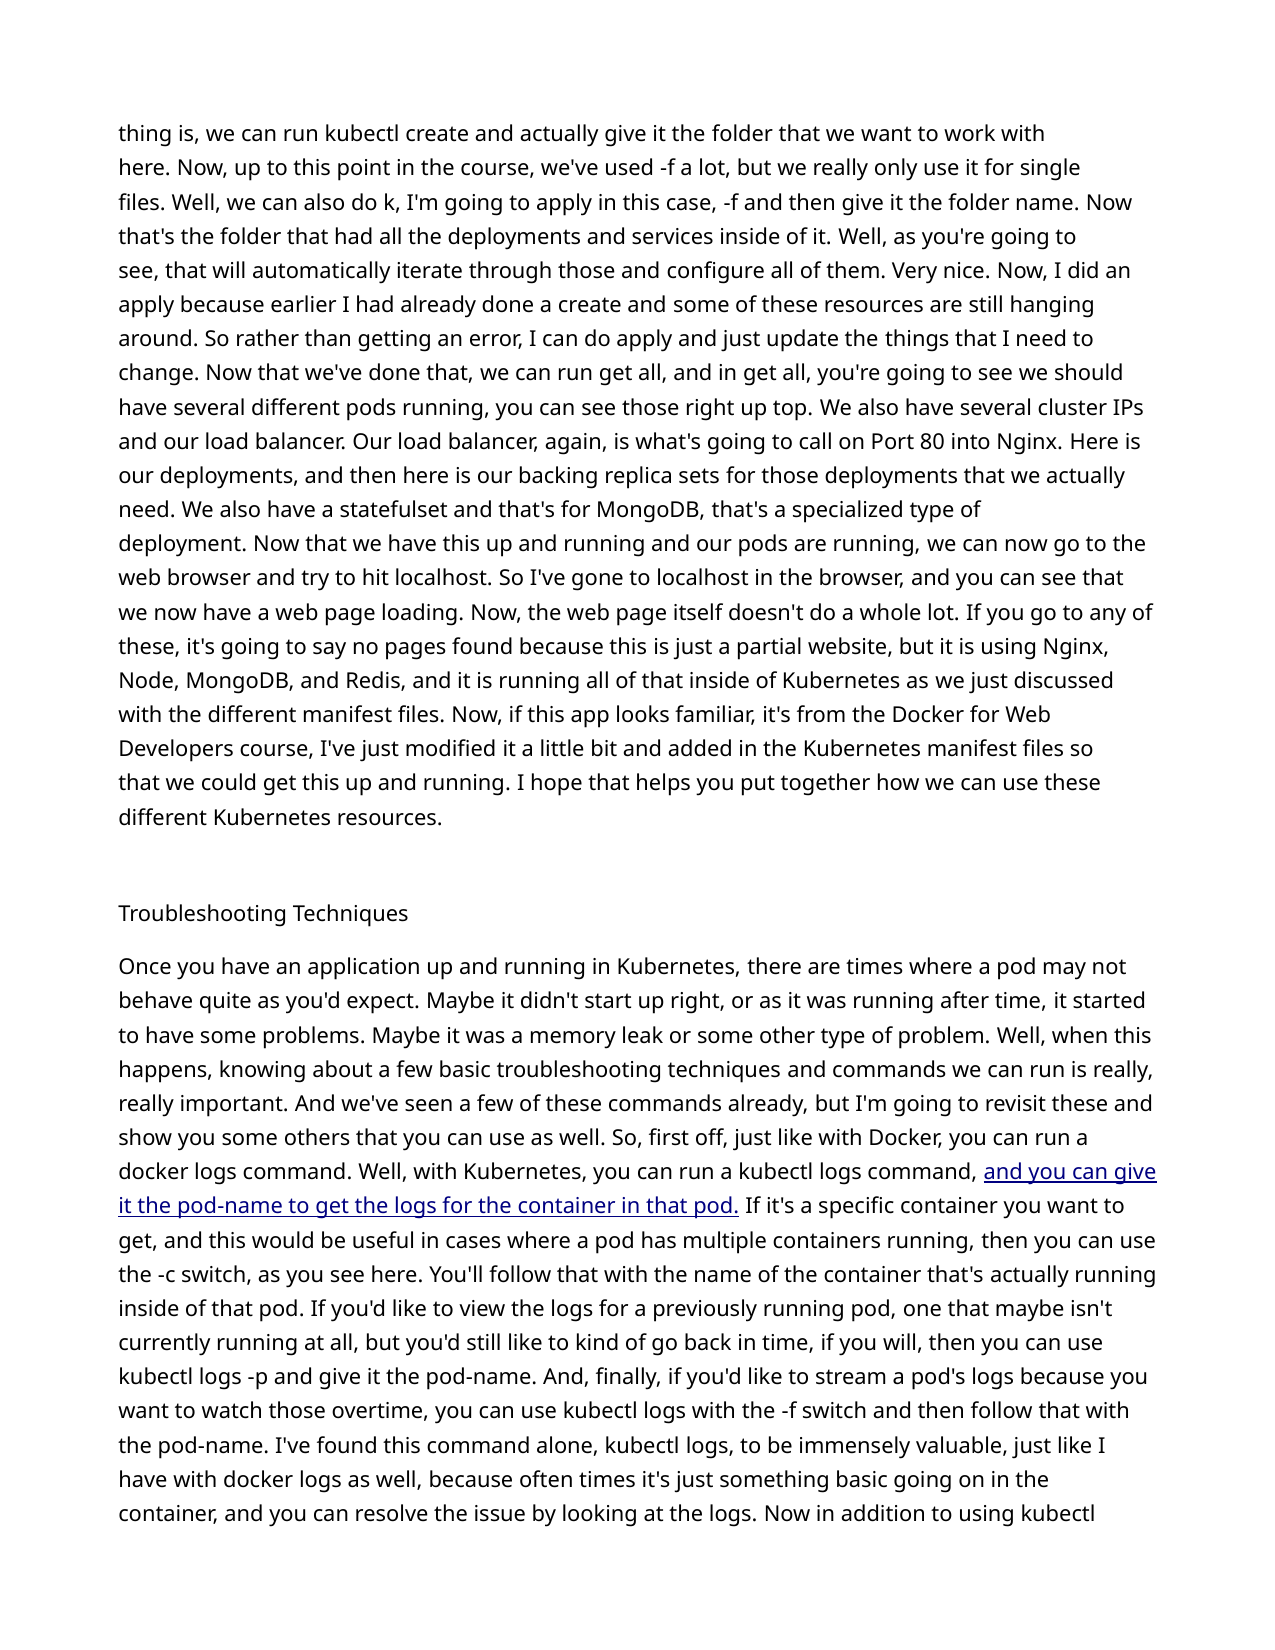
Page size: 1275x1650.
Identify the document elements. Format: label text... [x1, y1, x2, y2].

text thing is, we can run kubectl create and actually give it the folder that we want to work with here. Now, up to this point in the course, we've used ‑f a lot, but we really only use it for single files. Well, we can also do k, I'm going to apply in this case, ‑f and then give it the folder name. Now that's the folder that had all the deployments and services inside of it. Well, as you're going to see, that will automatically iterate through those and configure all of them. Very nice. Now, I did an apply because earlier I had already done a create and some of these resources are still hanging around. So rather than getting an error, I can do apply and just update the things that I need to change. Now that we've done that, we can run get all, and in get all, you're going to see we should have several different pods running, you can see those right up top. We also have several cluster IPs and our load balancer. Our load balancer, again, is what's going to call on Port 80 into Nginx. Here is our deployments, and then here is our backing replica sets for those deployments that we actually need. We also have a statefulset and that's for MongoDB, that's a specialized type of deployment. Now that we have this up and running and our pods are running, we can now go to the web browser and try to hit localhost. So I've gone to localhost in the browser, and you can see that we now have a web page loading. Now, the web page itself doesn't do a whole lot. If you go to any of these, it's going to say no pages found because this is just a partial website, but it is using Nginx, Node, MongoDB, and Redis, and it is running all of that inside of Kubernetes as we just discussed with the different manifest files. Now, if this app looks familiar, it's from the Docker for Web Developers course, I've just modified it a little bit and added in the Kubernetes manifest files so that we could get this up and running. I hope that helps you put together how we can use these different Kubernetes resources. [118, 118, 1157, 831]
subtitle Troubleshooting Techniques [118, 898, 1157, 928]
text Once you have an application up and running in Kubernetes, there are times where a pod may not behave quite as you'd expect. Maybe it didn't start up right, or as it was running after time, it started to have some problems. Maybe it was a memory leak or some other type of problem. Well, when this happens, knowing about a few basic troubleshooting techniques and commands we can run is really, really important. And we've seen a few of these commands already, but I'm going to revisit these and show you some others that you can use as well. So, first off, just like with Docker, you can run a docker logs command. Well, with Kubernetes, you can run a kubectl logs command, and you can give it the pod‑name to get the logs for the container in that pod. If it's a specific container you want to get, and this would be useful in cases where a pod has multiple containers running, then you can use the ‑c switch, as you see here. You'll follow that with the name of the container that's actually running inside of that pod. If you'd like to view the logs for a previously running pod, one that maybe isn't currently running at all, but you'd still like to kind of go back in time, if you will, then you can use kubectl logs ‑p and give it the pod‑name. And, finally, if you'd like to stream a pod's logs because you want to watch those overtime, you can use kubectl logs with the ‑f switch and then follow that with the pod‑name. I've found this command alone, kubectl logs, to be immensely valuable, just like I have with docker logs as well, because often times it's just something basic going on in the container, and you can resolve the issue by looking at the logs. Now in addition to using kubectl [118, 951, 1157, 1528]
